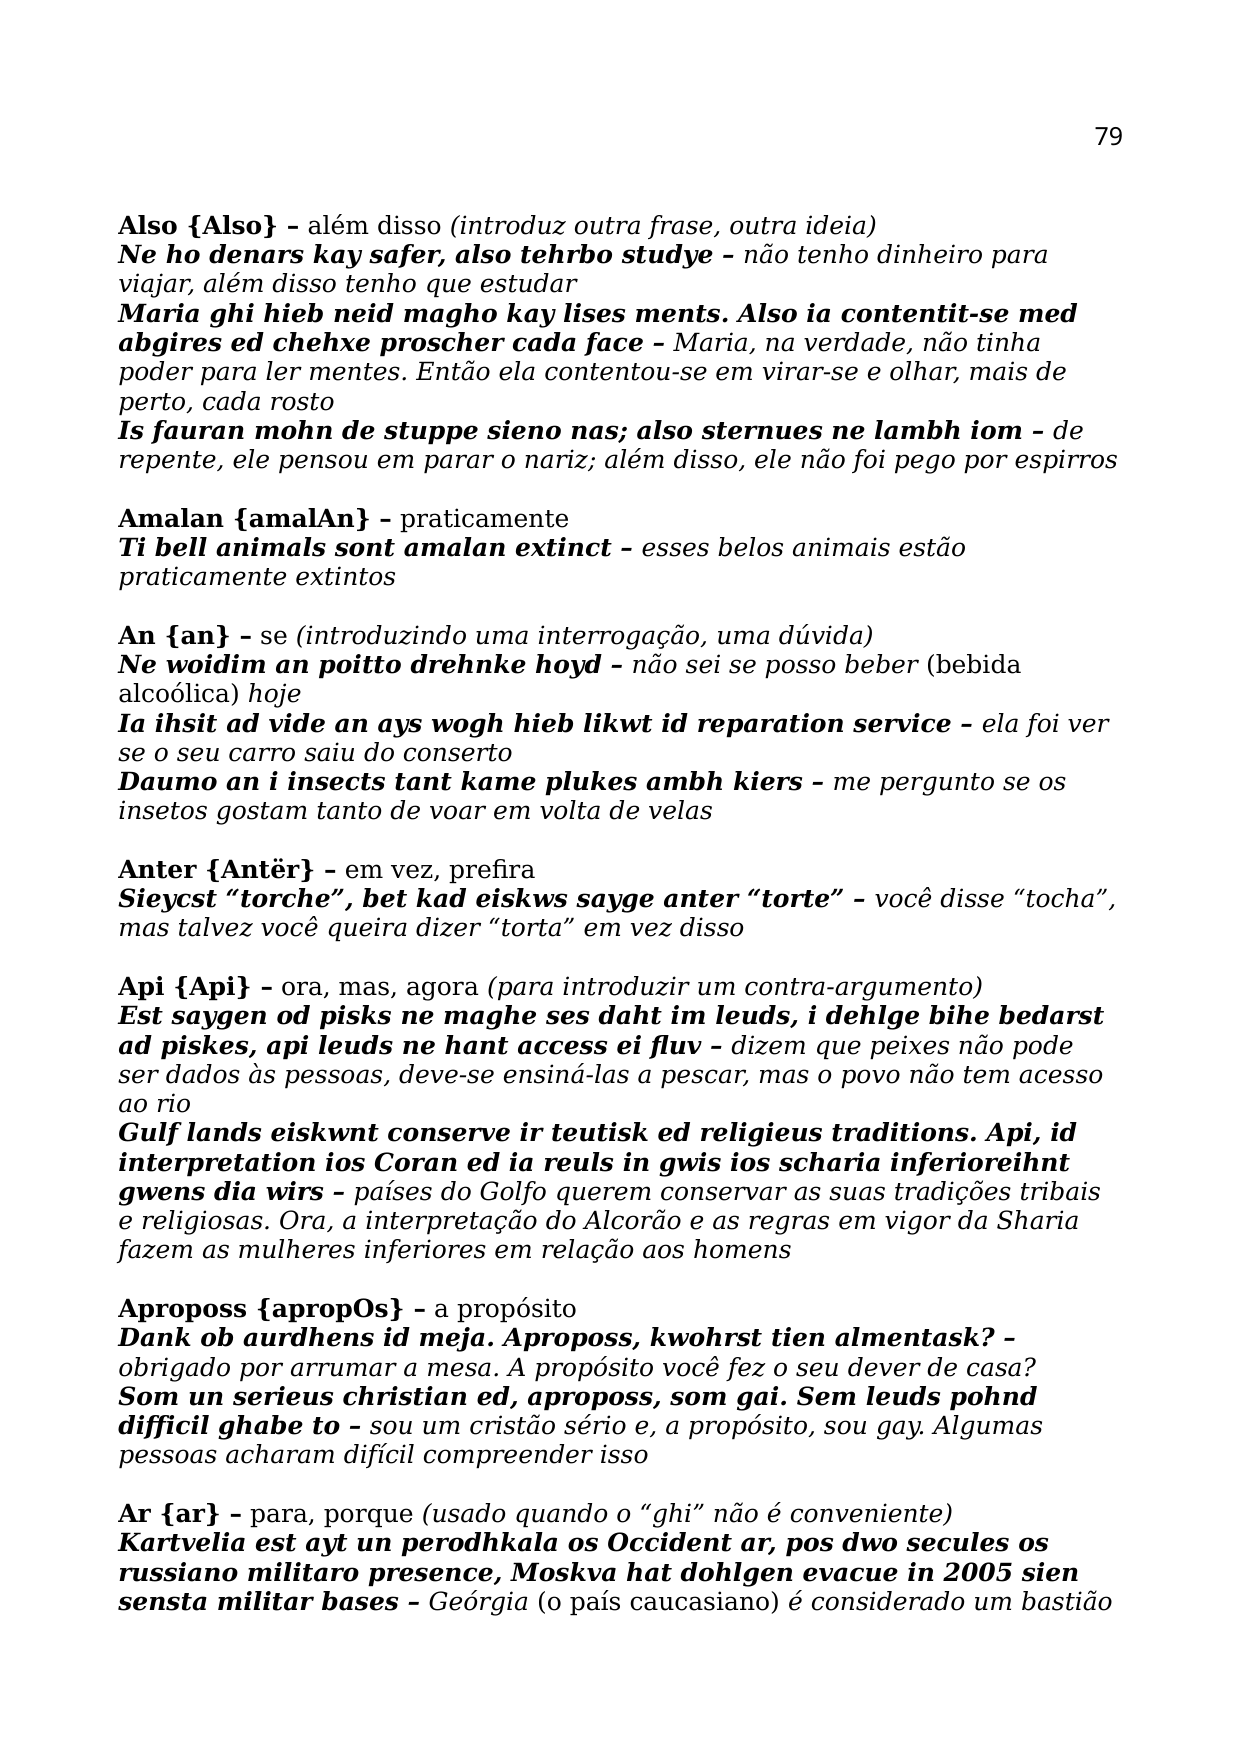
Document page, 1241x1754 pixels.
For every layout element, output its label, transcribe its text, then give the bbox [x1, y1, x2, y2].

text Also {Also} – além disso (introduz outra frase, outra ideia) [118, 211, 1123, 240]
text Ar {ar} – para, porque (usado quando o “ghi” não é conveniente) [118, 1499, 1123, 1528]
text Sieycst “torche”, bet kad eiskws sayge anter “torte” – você disse “tocha”, mas talvez você queira dizer “torta” em vez disso [118, 884, 1123, 943]
text Ne woidim an poitto drehnke hoyd – não sei se posso beber (bebida alcoólica) hoje [118, 650, 1123, 708]
text Est saygen od pisks ne maghe ses daht im leuds, i dehlge bihe bedarst ad piskes, api leuds ne hant access ei fluv – dizem que peixes não pode ser dados às pessoas, deve-se ensiná-las a pescar, mas o povo não tem acesso ao rio [118, 1001, 1123, 1118]
text Gulf lands eiskwnt conserve ir teutisk ed religieus traditions. Api, id interpretation ios Coran ed ia reuls in gwis ios scharia inferioreihnt gwens dia wirs – países do Golfo querem conservar as suas tradições tribais e religiosas. Ora, a interpretação do Alcorão e as regras em vigor da Sharia fazem as mulheres inferiores em relação aos homens [118, 1118, 1123, 1265]
text Amalan {amalAn} – praticamente [118, 503, 1123, 533]
text Anter {Antër} – em vez, prefira [118, 855, 1123, 884]
text Kartvelia est ayt un perodhkala os Occident ar, pos dwo secules os russiano militaro presence, Moskva hat dohlgen evacue in 2005 sien sensta militar bases – Geórgia (o país caucasiano) é considerado um bastião [118, 1528, 1123, 1616]
text Daumo an i insects tant kame plukes ambh kiers – me pergunto se os insetos gostam tanto de voar em volta de velas [118, 767, 1123, 826]
text An {an} – se (introduzindo uma interrogação, uma dúvida) [118, 621, 1123, 650]
text Api {Api} – ora, mas, agora (para introduzir um contra-argumento) [118, 972, 1123, 1001]
text Maria ghi hieb neid magho kay lises ments. Also ia contentit-se med abgires ed chehxe proscher cada face – Maria, na verdade, não tinha poder para ler mentes. Então ela contentou-se em virar-se e olhar, mais de perto, cada rosto [118, 299, 1123, 416]
text Ia ihsit ad vide an ays wogh hieb likwt id reparation service – ela foi ver se o seu carro saiu do conserto [118, 708, 1123, 767]
text Som un serieus christian ed, aproposs, som gai. Sem leuds pohnd difficil ghabe to – sou um cristão sério e, a propósito, sou gay. Algumas pessoas acharam difícil compreender isso [118, 1382, 1123, 1470]
text Is fauran mohn de stuppe sieno nas; also sternues ne lambh iom – de repente, ele pensou em parar o nariz; além disso, ele não foi pego por espirros [118, 416, 1123, 474]
text Ti bell animals sont amalan extinct – esses belos animais estão praticamente extintos [118, 533, 1123, 591]
text Dank ob aurdhens id meja. Aproposs, kwohrst tien almentask? – obrigado por arrumar a mesa. A propósito você fez o seu dever de casa? [118, 1323, 1123, 1382]
text Ne ho denars kay safer, also tehrbo studye – não tenho dinheiro para viajar, além disso tenho que estudar [118, 240, 1123, 299]
text Aproposs {apropOs} – a propósito [118, 1294, 1123, 1323]
